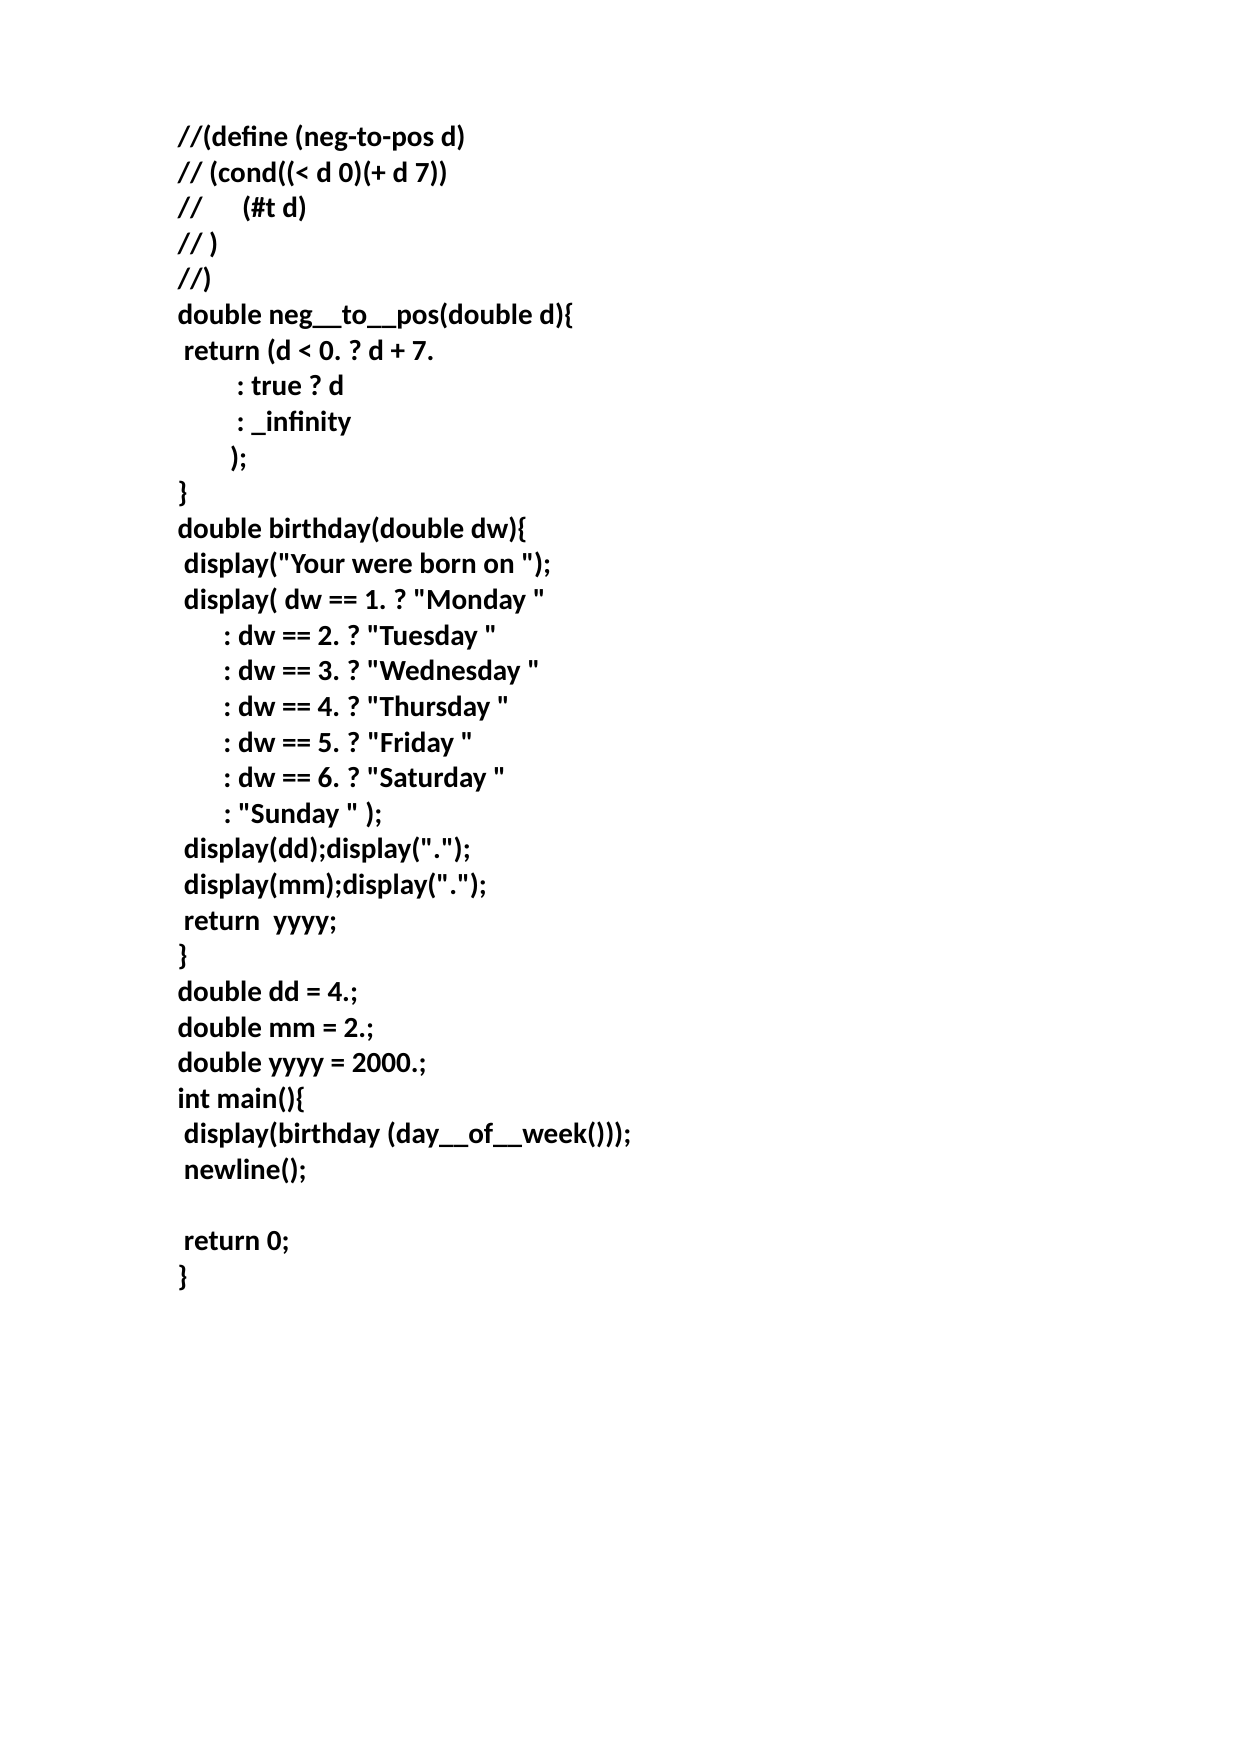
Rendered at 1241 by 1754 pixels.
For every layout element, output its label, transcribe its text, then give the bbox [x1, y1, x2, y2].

text display("Your were born on "); [177, 546, 1152, 581]
text ); [177, 439, 1152, 474]
text return 0; [177, 1222, 1152, 1258]
text //) [177, 261, 1152, 296]
text : _infinity [177, 403, 1152, 439]
text : dw == 2. ? "Tuesday " [177, 617, 1152, 652]
text double neg__to__pos(double d){ [177, 296, 1152, 332]
text return yyyy; [177, 902, 1152, 937]
text : "Sunday " ); [177, 795, 1152, 831]
text : dw == 6. ? "Saturday " [177, 759, 1152, 795]
text display(birthday (day__of__week())); [177, 1116, 1152, 1151]
text // (cond((< d 0)(+ d 7)) [177, 154, 1152, 189]
text } [177, 1258, 1152, 1294]
text double yyyy = 2000.; [177, 1044, 1152, 1080]
text display(mm);display("."); [177, 866, 1152, 902]
text : true ? d [177, 367, 1152, 403]
text double birthday(double dw){ [177, 510, 1152, 546]
text double dd = 4.; [177, 973, 1152, 1009]
text // (#t d) [177, 189, 1152, 225]
text newline(); [177, 1151, 1152, 1187]
text : dw == 3. ? "Wednesday " [177, 652, 1152, 688]
text display( dw == 1. ? "Monday " [177, 581, 1152, 617]
text int main(){ [177, 1080, 1152, 1116]
text : dw == 5. ? "Friday " [177, 724, 1152, 759]
text display(dd);display("."); [177, 831, 1152, 866]
text // ) [177, 225, 1152, 261]
text return (d < 0. ? d + 7. [177, 332, 1152, 367]
text } [177, 937, 1152, 973]
text : dw == 4. ? "Thursday " [177, 688, 1152, 724]
text //(define (neg-to-pos d) [177, 118, 1152, 154]
text double mm = 2.; [177, 1009, 1152, 1044]
text } [177, 474, 1152, 510]
